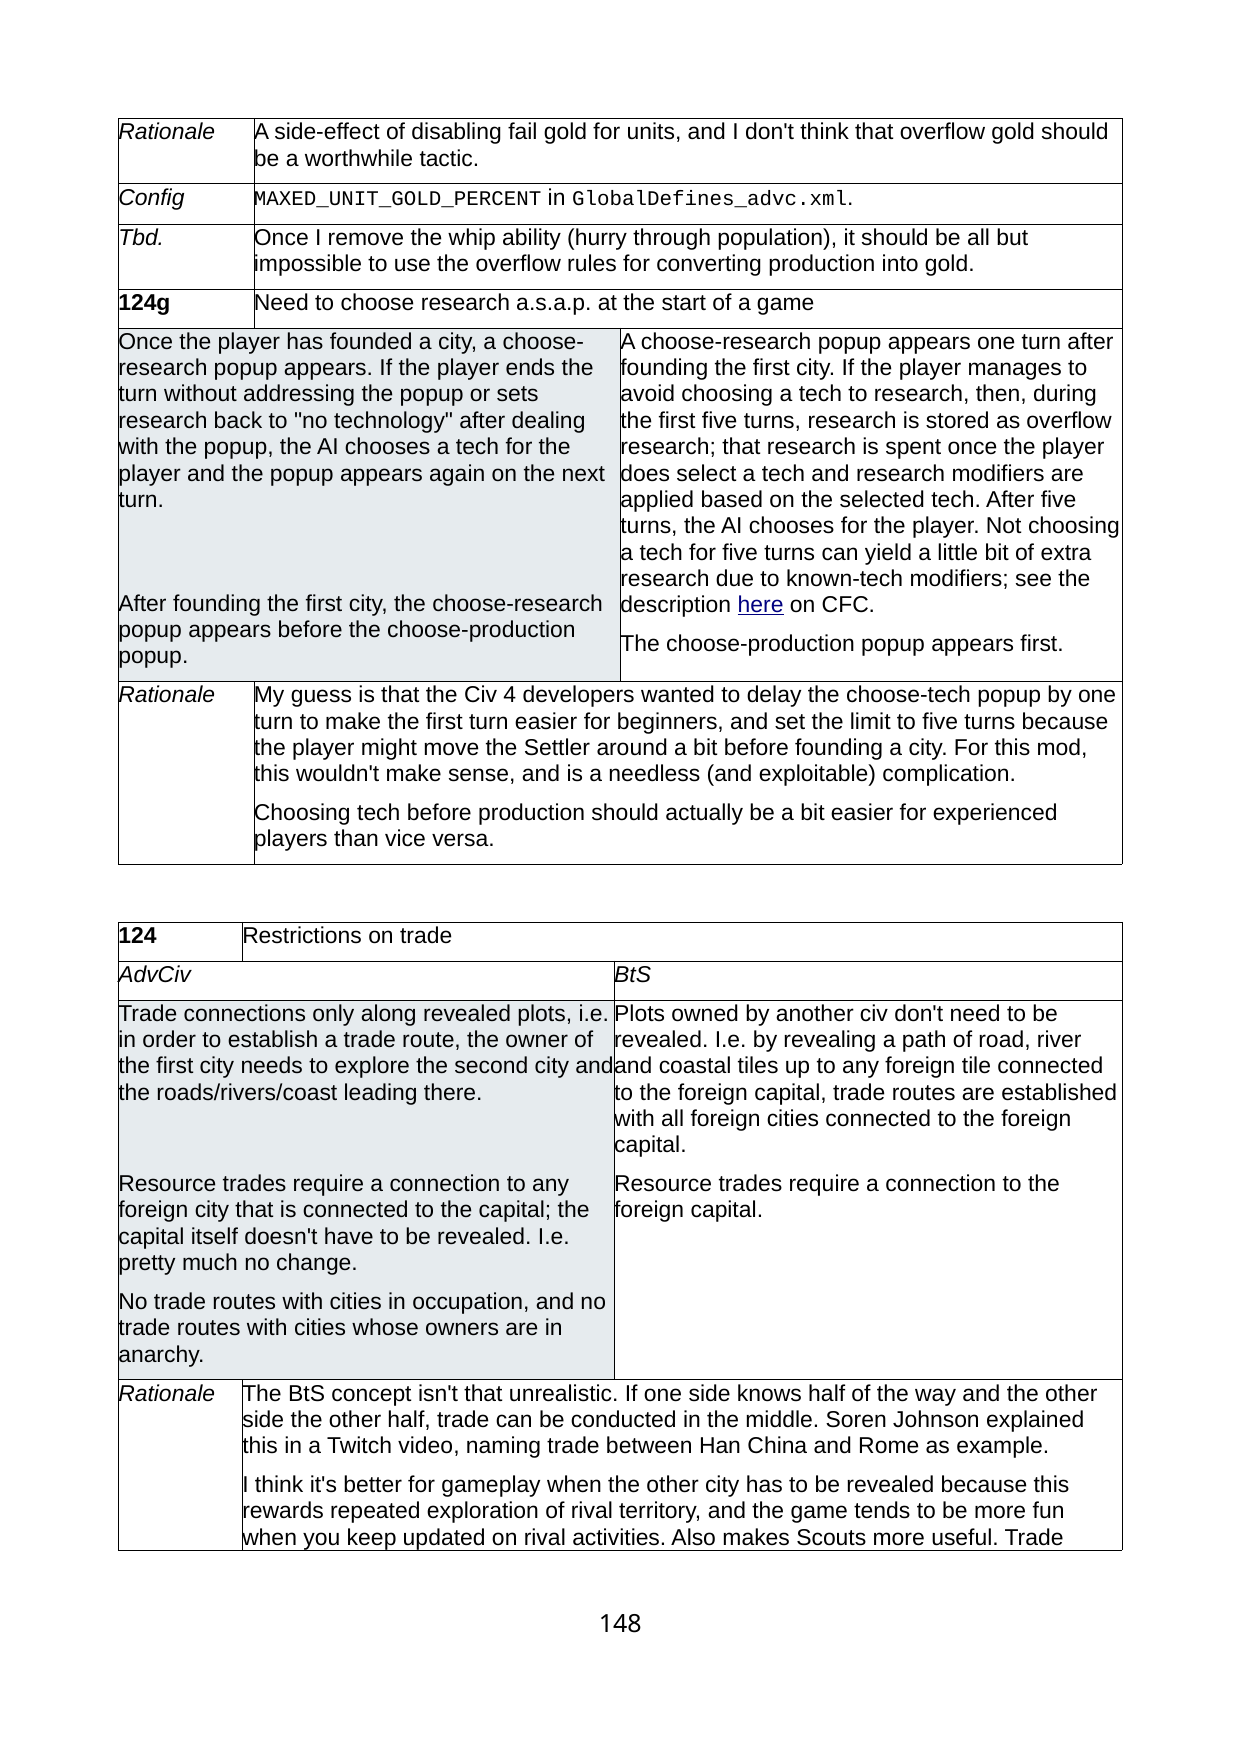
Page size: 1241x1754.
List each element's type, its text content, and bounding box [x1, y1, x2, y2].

table_header 124 [119, 923, 242, 961]
table_header Restrictions on trade [243, 923, 1122, 961]
table_cell BtS [615, 962, 1122, 999]
table_cell The BtS concept isn't that unrealistic. If one side knows half of the way and the other side the other half, trade can be conducted in the middle. Soren Johnson explained this in a Twitch video, naming trade between Han China and Rome as example. I think it's better for gameplay when the other city has to be revealed because this rewards repeated exploration of rival territory, and the game tends to be more fun when you keep updated on rival activities. Also makes Scouts more useful. Trade [243, 1380, 1122, 1550]
table_cell Need to choose research a.s.a.p. at the start of a game [255, 290, 1122, 328]
table_cell AdvCiv [119, 962, 614, 999]
table_cell A choose-research popup appears one turn after founding the first city. If the player manages to avoid choosing a tech to research, then, during the first five turns, research is stored as overflow research; that research is spent once the player does select a tech and research modifiers are applied based on the selected tech. After five turns, the AI chooses for the player. Not choosing a tech for five turns can yield a little bit of extra research due to known-tech modifiers; see the description here on CFC. The choose-production popup appears first. [621, 329, 1122, 681]
table_cell Config [119, 184, 254, 223]
table_cell A side-effect of disabling fail gold for units, and I don't think that overflow gold should be a worthwhile tactic. [255, 119, 1122, 183]
table_cell My guess is that the Civ 4 developers wanted to delay the choose-tech popup by one turn to make the first turn easier for beginners, and set the limit to five turns because the player might move the Settler around a bit before founding a city. For this mod, this wouldn't make sense, and is a needless (and exploitable) complication. Choosing tech before production should actually be a bit easier for experienced players than vice versa. [255, 682, 1122, 864]
table_cell Plots owned by another civ don't need to be revealed. I.e. by revealing a path of road, river and coastal tiles up to any foreign tile connected to the foreign capital, trade routes are established with all foreign cities connected to the foreign capital. Resource trades require a connection to the foreign capital. [615, 1001, 1122, 1379]
table_cell Trade connections only along revealed plots, i.e. in order to establish a trade route, the owner of the first city needs to explore the second city and the roads/rivers/coast leading there. Resource trades require a connection to any foreign city that is connected to the capital; the capital itself doesn't have to be revealed. I.e. pretty much no change. No trade routes with cities in occupation, and no trade routes with cities whose owners are in anarchy. [119, 1001, 614, 1379]
table_cell MAXED_UNIT_GOLD_PERCENT in GlobalDefines_advc.xml. [255, 184, 1122, 223]
table_cell Rationale [119, 682, 254, 864]
table_cell 124g [119, 290, 254, 328]
table_cell Tbd. [119, 225, 254, 289]
table_cell Once the player has founded a city, a choose-research popup appears. If the player ends the turn without addressing the popup or sets research back to "no technology" after dealing with the popup, the AI chooses a tech for the player and the popup appears again on the next turn. After founding the first city, the choose-research popup appears before the choose-production popup. [119, 329, 620, 681]
table_cell Rationale [119, 119, 254, 183]
table_cell Once I remove the whip ability (hurry through population), it should be all but impossible to use the overflow rules for converting production into gold. [255, 225, 1122, 289]
table_cell Rationale [119, 1380, 242, 1550]
